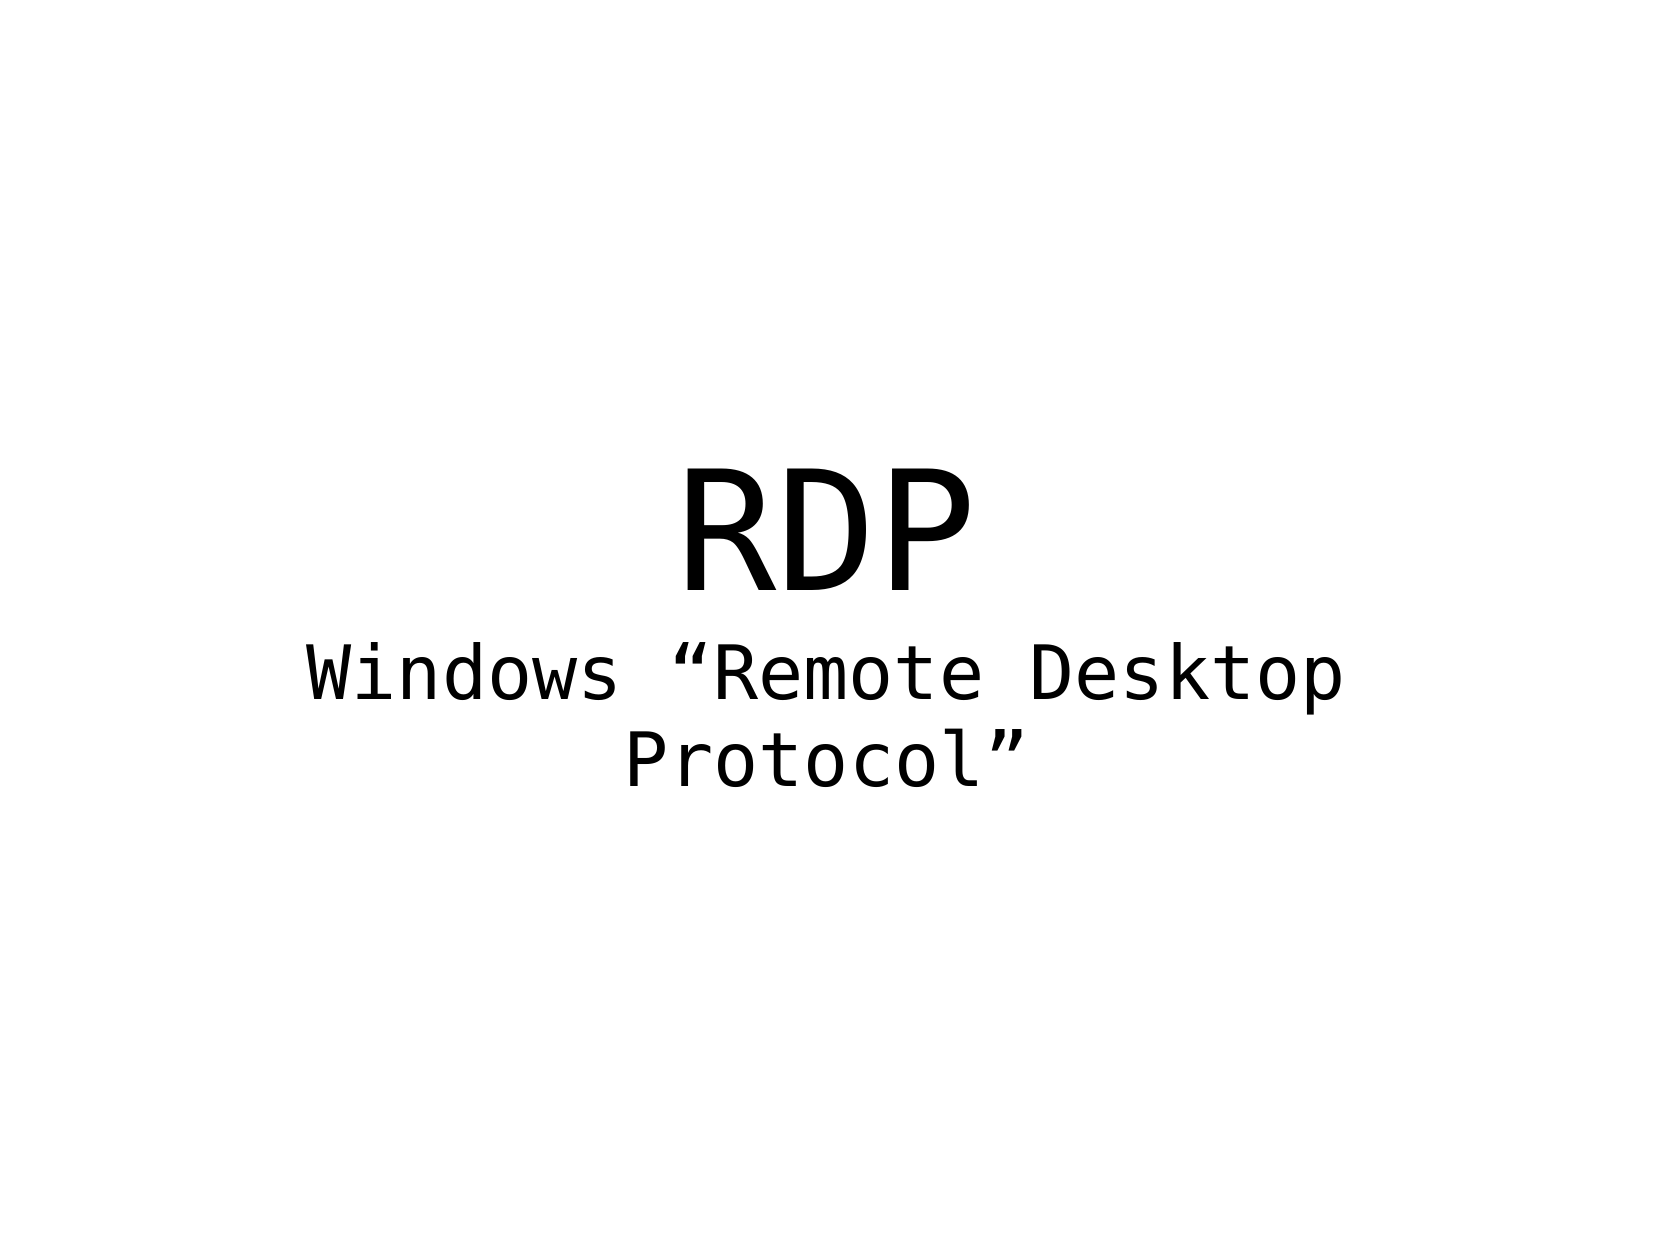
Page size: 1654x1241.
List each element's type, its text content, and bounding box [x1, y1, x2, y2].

title RDP Windows “Remote Desktop Protocol” [82, 479, 1571, 761]
